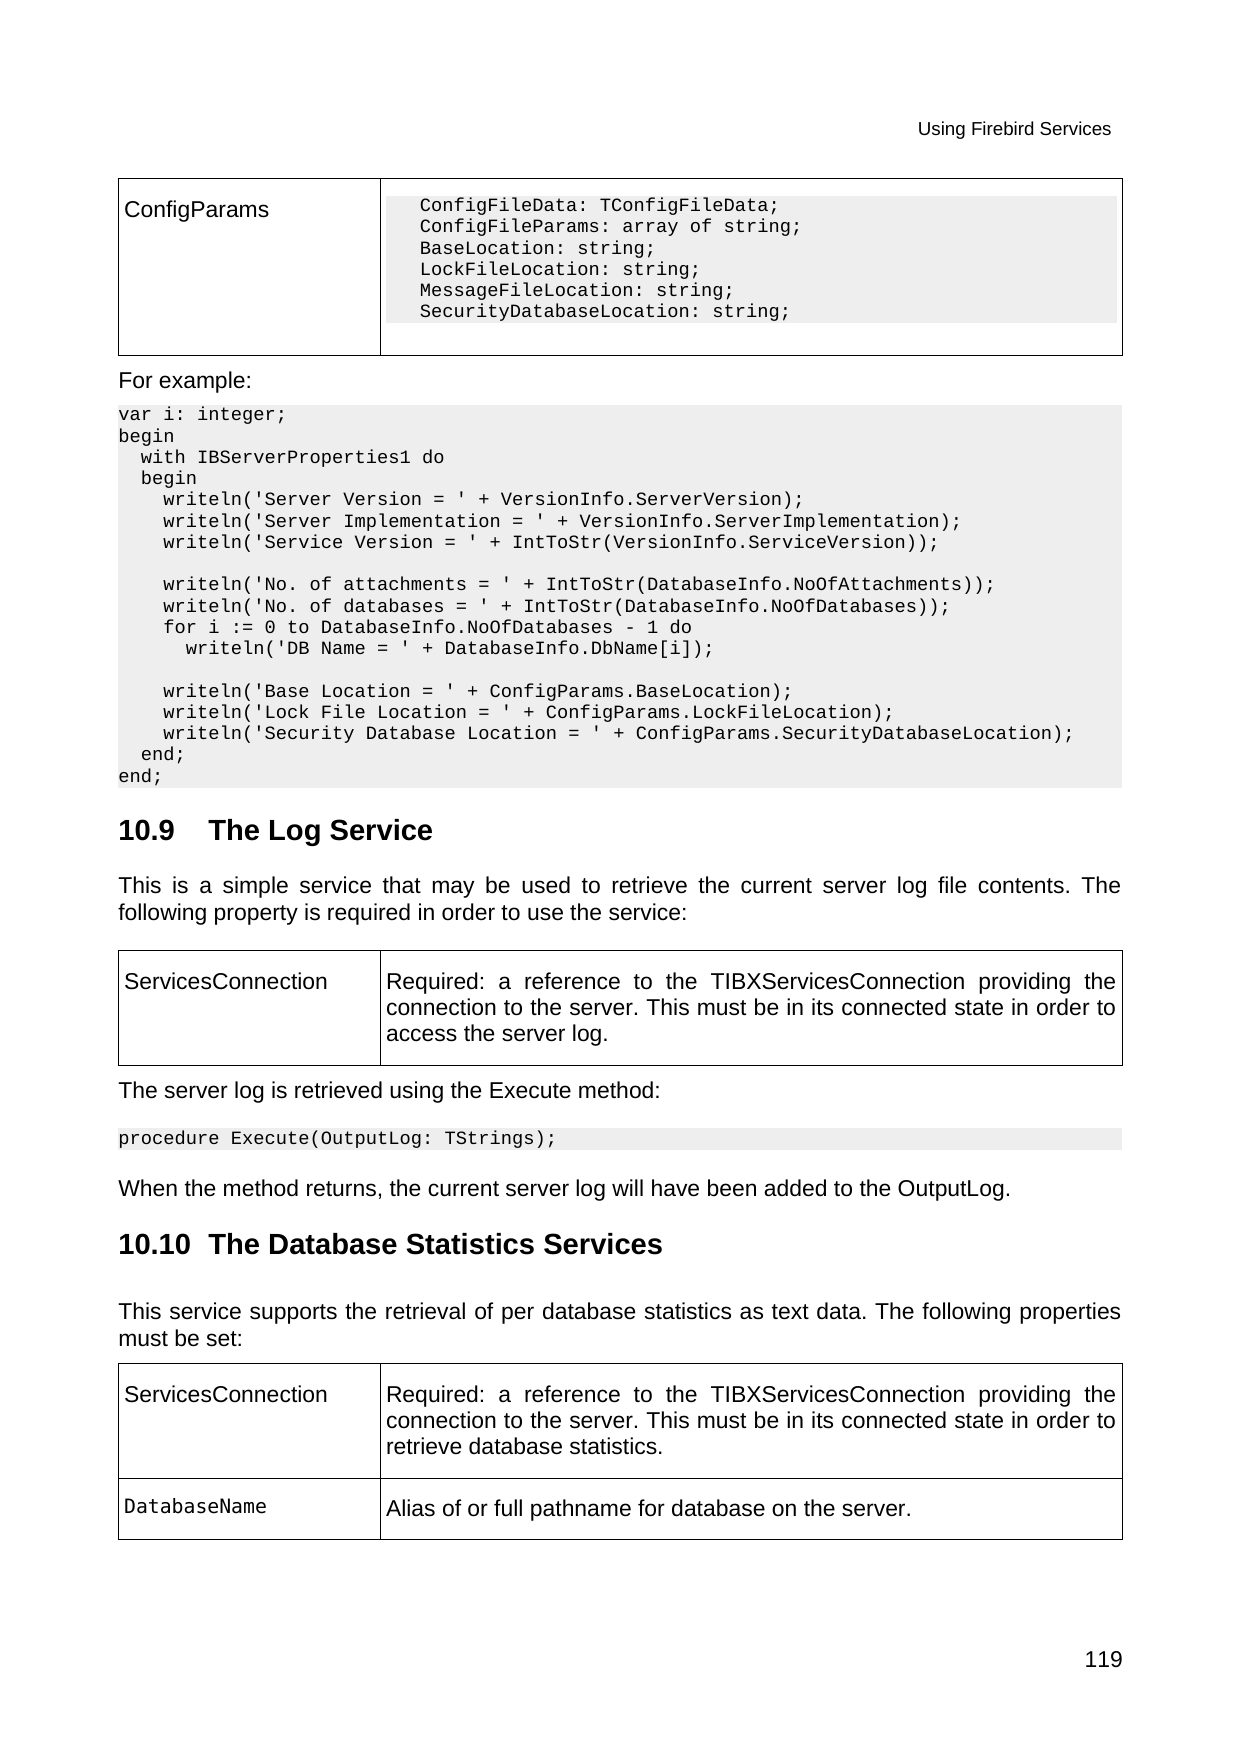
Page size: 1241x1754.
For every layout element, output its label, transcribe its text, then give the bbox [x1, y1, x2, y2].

table_header Required: a reference to the TIBXServicesConnection providing the connection to the server. This must be in its connected state in order to retrieve database statistics. [381, 1364, 1122, 1477]
text writeln('DB Name = ' + DatabaseInfo.DbName[i]); [118, 639, 1122, 660]
text begin [118, 469, 1122, 490]
text This service supports the retrieval of per database statistics as text data. The following properties must be set: [118, 1298, 1122, 1351]
text writeln('No. of attachments = ' + IntToStr(DatabaseInfo.NoOfAttachments)); [118, 575, 1122, 596]
text For example: [118, 367, 1122, 393]
text writeln('No. of databases = ' + IntToStr(DatabaseInfo.NoOfDatabases)); [118, 596, 1122, 618]
table_header ServicesConnection [119, 1364, 380, 1477]
text This is a simple service that may be used to retrieve the current server log file contents. The following property is required in order to use the service: [118, 872, 1122, 925]
text When the method returns, the current server log will have been added to the OutputLog. [118, 1175, 1122, 1202]
table_cell ConfigParams [119, 179, 380, 355]
text writeln('Security Database Location = ' + ConfigParams.SecurityDatabaseLocation); [118, 724, 1122, 745]
text writeln('Service Version = ' + IntToStr(VersionInfo.ServiceVersion)); [118, 533, 1122, 554]
text writeln('Lock File Location = ' + ConfigParams.LockFileLocation); [118, 703, 1122, 724]
text The server log is retrieved using the Execute method: [118, 1077, 1122, 1103]
text end; [118, 745, 1122, 766]
table_header ServicesConnection [119, 951, 380, 1064]
table_cell Alias of or full pathname for database on the server. [381, 1479, 1122, 1539]
subtitle The Database Statistics Services [118, 1227, 1122, 1261]
subtitle The Log Service [118, 813, 1122, 847]
text with IBServerProperties1 do [118, 448, 1122, 469]
table_cell DatabaseName [119, 1479, 380, 1539]
text end; [118, 766, 1122, 788]
text procedure Execute(OutputLog: TStrings); [118, 1128, 1122, 1150]
text begin [118, 426, 1122, 448]
table_header Required: a reference to the TIBXServicesConnection providing the connection to the server. This must be in its connected state in order to access the server log. [381, 951, 1122, 1064]
text for i := 0 to DatabaseInfo.NoOfDatabases - 1 do [118, 618, 1122, 639]
text writeln('Base Location = ' + ConfigParams.BaseLocation); [118, 681, 1122, 703]
text var i: integer; [118, 405, 1122, 426]
text writeln('Server Implementation = ' + VersionInfo.ServerImplementation); [118, 511, 1122, 533]
text writeln('Server Version = ' + VersionInfo.ServerVersion); [118, 490, 1122, 511]
table_cell ConfigFileData: TConfigFileData; ConfigFileParams: array of string; BaseLocation: string; LockFileLocation: string; MessageFileLocation: string; SecurityDatabaseLocation: string; [381, 179, 1122, 355]
